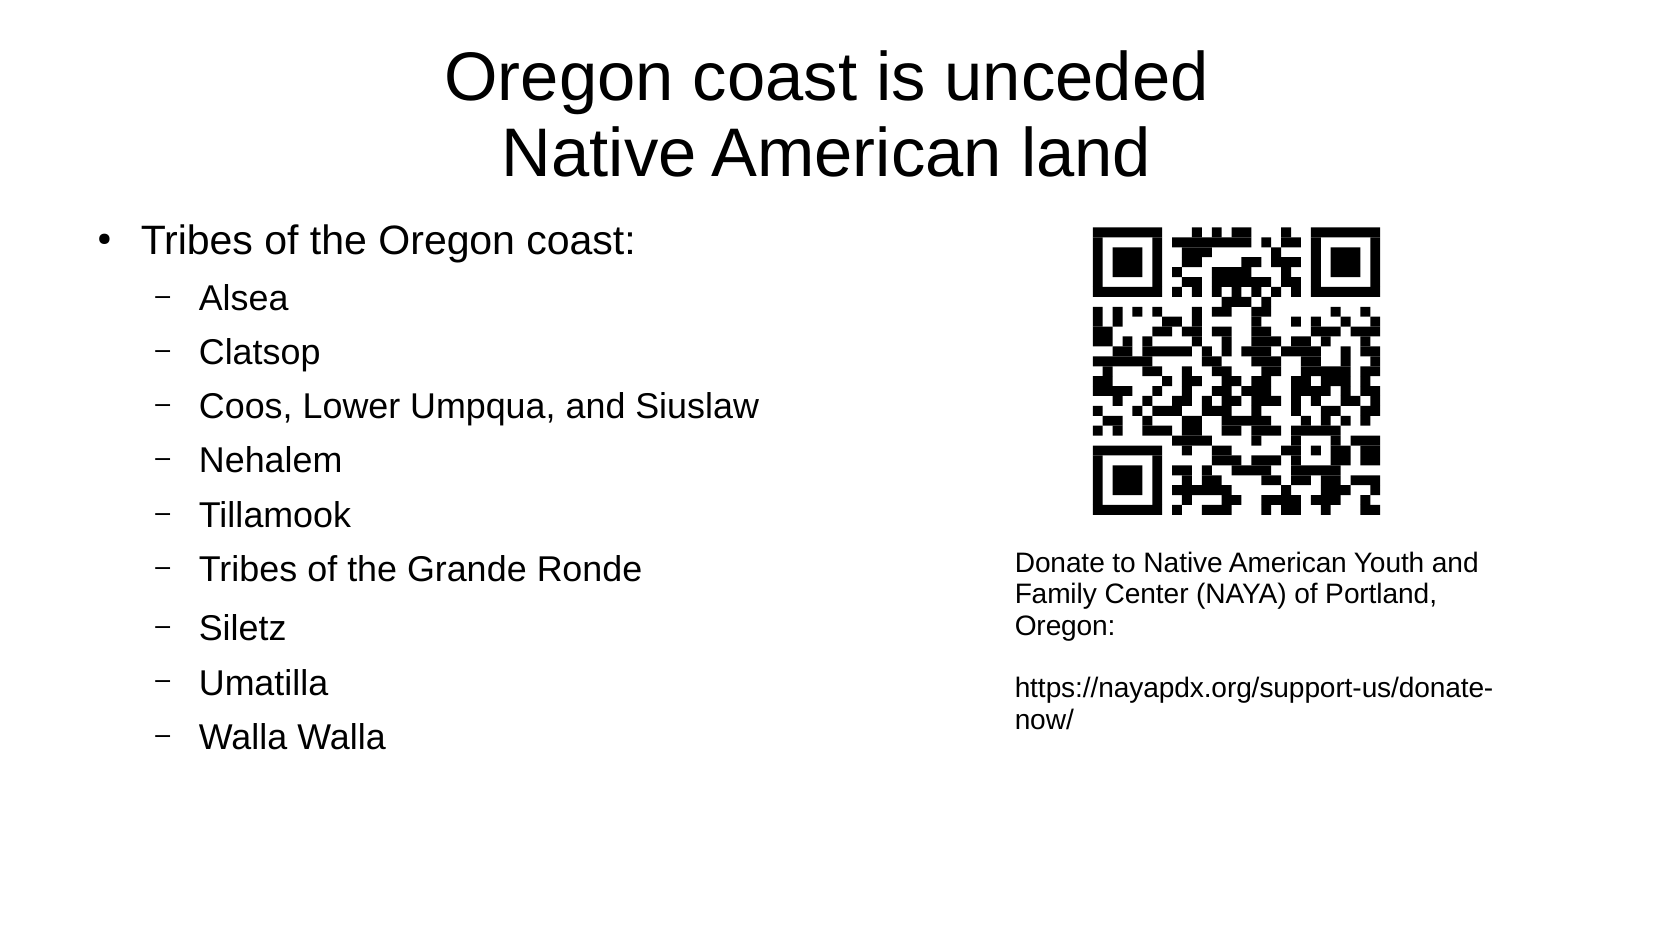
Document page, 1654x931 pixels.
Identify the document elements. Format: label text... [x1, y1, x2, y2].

title Oregon coast is unceded Native American land [82, 37, 1571, 193]
picture [1090, 225, 1383, 518]
text_box Donate to Native American Youth and Family Center (NAYA) of Portland, Oregon: https://nayapdx.org/support-us/donate-now/ [1000, 540, 1556, 743]
list Tribes of the Oregon coast: Alsea Clatsop Coos, Lower Umpqua, and Siuslaw Nehalem Tillamook Tribes of the Grande Ronde Siletz Umatilla Walla Walla [82, 217, 1571, 758]
